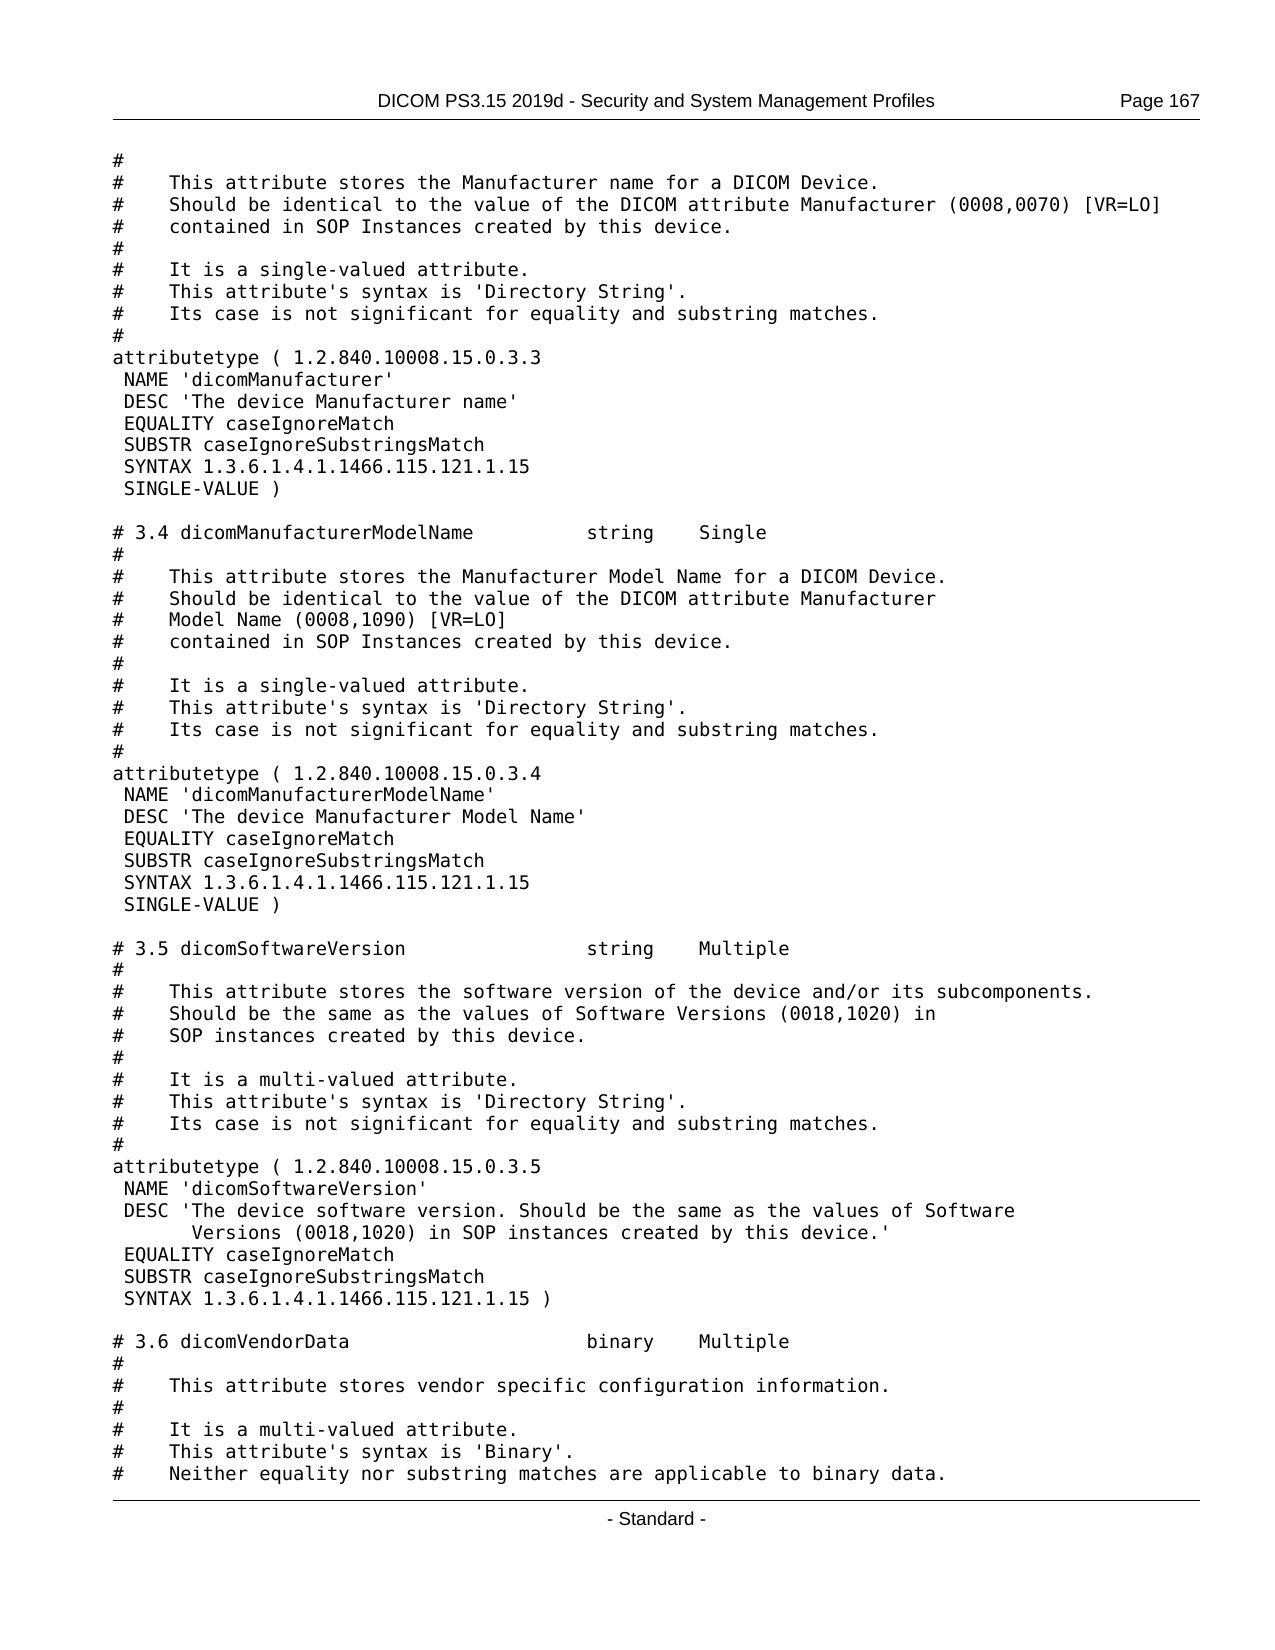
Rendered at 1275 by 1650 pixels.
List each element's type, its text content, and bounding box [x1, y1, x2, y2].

text # # This attribute stores the Manufacturer name for a DICOM Device. # Should be identical to the value of the DICOM attribute Manufacturer (0008,0070) [VR=LO] # contained in SOP Instances created by this device. # # It is a single-valued attribute. # This attribute's syntax is 'Directory String'. # Its case is not significant for equality and substring matches. # attributetype ( 1.2.840.10008.15.0.3.3 NAME 'dicomManufacturer' DESC 'The device Manufacturer name' EQUALITY caseIgnoreMatch SUBSTR caseIgnoreSubstringsMatch SYNTAX 1.3.6.1.4.1.1466.115.121.1.15 SINGLE-VALUE ) # 3.4 dicomManufacturerModelName string Single # # This attribute stores the Manufacturer Model Name for a DICOM Device. # Should be identical to the value of the DICOM attribute Manufacturer # Model Name (0008,1090) [VR=LO] # contained in SOP Instances created by this device. # # It is a single-valued attribute. # This attribute's syntax is 'Directory String'. # Its case is not significant for equality and substring matches. # attributetype ( 1.2.840.10008.15.0.3.4 NAME 'dicomManufacturerModelName' DESC 'The device Manufacturer Model Name' EQUALITY caseIgnoreMatch SUBSTR caseIgnoreSubstringsMatch SYNTAX 1.3.6.1.4.1.1466.115.121.1.15 SINGLE-VALUE ) # 3.5 dicomSoftwareVersion string Multiple # # This attribute stores the software version of the device and/or its subcomponents. # Should be the same as the values of Software Versions (0018,1020) in # SOP instances created by this device. # # It is a multi-valued attribute. # This attribute's syntax is 'Directory String'. # Its case is not significant for equality and substring matches. # attributetype ( 1.2.840.10008.15.0.3.5 NAME 'dicomSoftwareVersion' DESC 'The device software version. Should be the same as the values of Software Versions (0018,1020) in SOP instances created by this device.' EQUALITY caseIgnoreMatch SUBSTR caseIgnoreSubstringsMatch SYNTAX 1.3.6.1.4.1.1466.115.121.1.15 ) # 3.6 dicomVendorData binary Multiple # # This attribute stores vendor specific configuration information. # # It is a multi-valued attribute. # This attribute's syntax is 'Binary'. # Neither equality nor substring matches are applicable to binary data. [112, 150, 1200, 1484]
